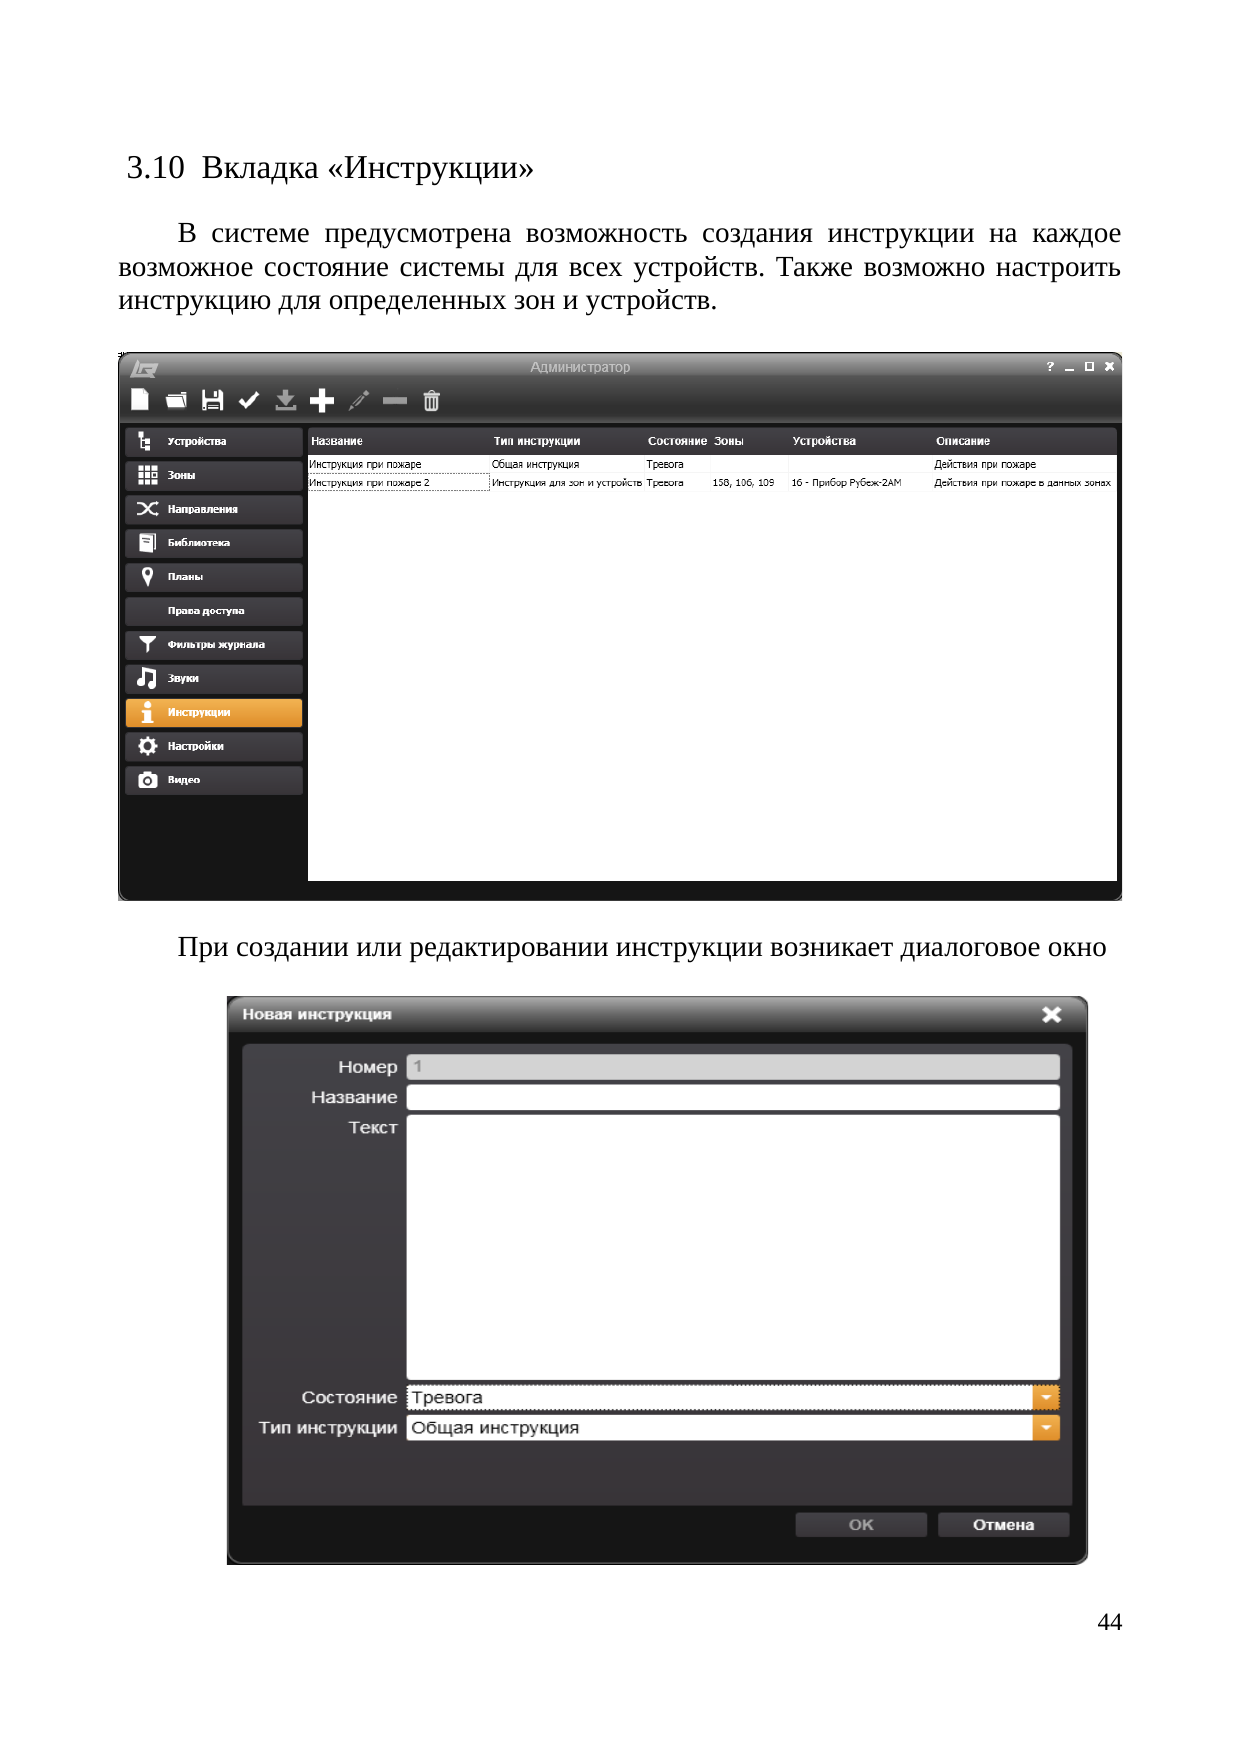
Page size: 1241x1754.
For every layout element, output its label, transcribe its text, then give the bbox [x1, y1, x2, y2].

text [118, 316, 1122, 352]
text В системе предусмотрена возможность создания инструкции на каждое возможное состояние системы для всех устройств. Также возможно настроить инструкцию для определенных зон и устройств. [118, 215, 1122, 316]
text При создании или редактировании инструкции возникает диалоговое окно [118, 901, 1122, 963]
subtitle Вкладка «Инструкции» [118, 148, 1122, 186]
picture [226, 996, 1089, 1565]
picture [118, 352, 1123, 901]
